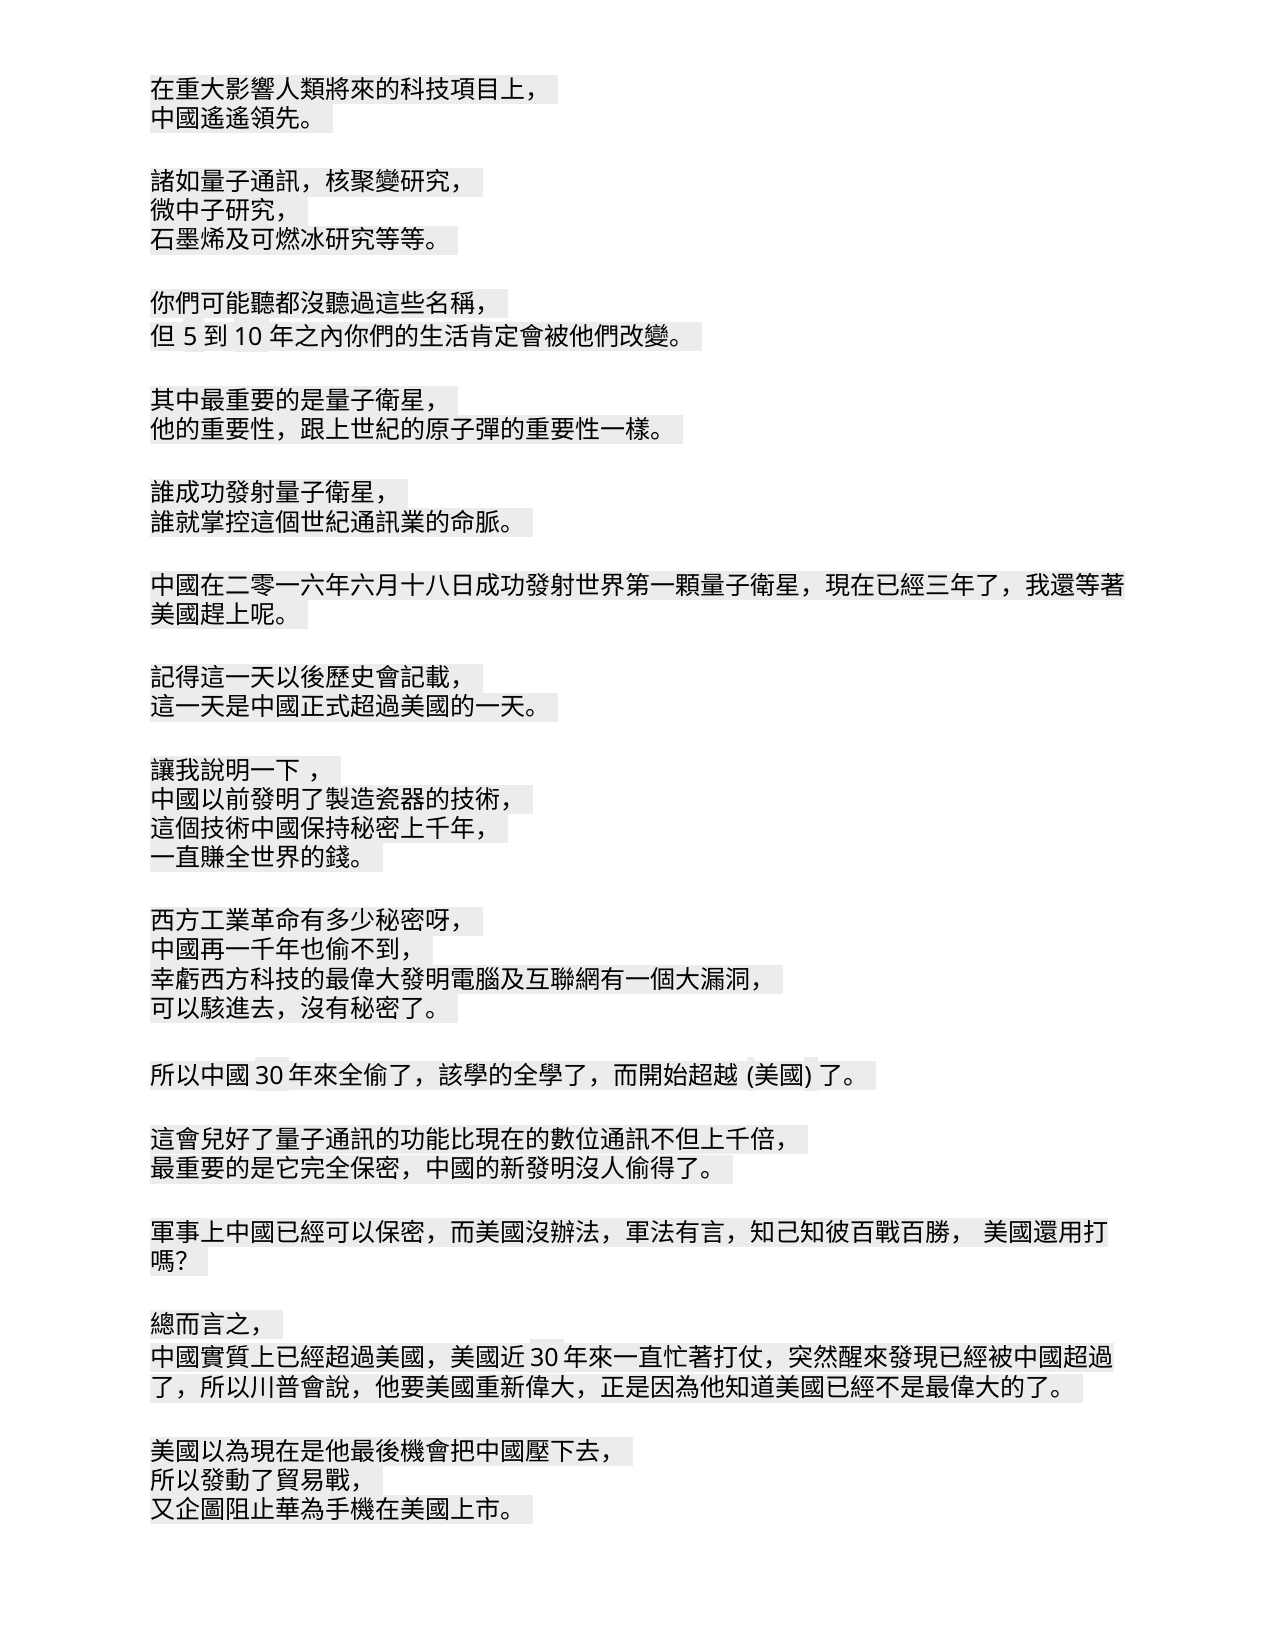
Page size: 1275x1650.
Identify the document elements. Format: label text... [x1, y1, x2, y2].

text 在重大影響人類將來的科技項目上， 中國遙遙領先。 諸如量子通訊，核聚變研究， 微中子研究， 石墨烯及可燃冰研究等等。 你們可能聽都沒聽過這些名稱， 但 5 到10 年之內你們的生活肯定會被他們改變。 其中最重要的是量子衛星， 他的重要性，跟上世紀的原子彈的重要性一樣。 誰成功發射量子衛星， 誰就掌控這個世紀通訊業的命脈。 中國在二零一六年六月十八日成功發射世界第一顆量子衛星，現在已經三年了，我還等著美國趕上呢。 記得這一天以後歷史會記載， 這一天是中國正式超過美國的一天。 讓我說明一下 ， 中國以前發明了製造瓷器的技術， 這個技術中國保持秘密上千年， 一直賺全世界的錢。 西方工業革命有多少秘密呀， 中國再一千年也偷不到， 幸虧西方科技的最偉大發明電腦及互聯網有一個大漏洞， 可以駭進去，沒有秘密了。 所以中國30年來全偷了，該學的全學了，而開始超越 (美國) 了。 這會兒好了量子通訊的功能比現在的數位通訊不但上千倍， 最重要的是它完全保密，中國的新發明沒人偷得了。 軍事上中國已經可以保密，而美國沒辦法，軍法有言，知己知彼百戰百勝， 美國還用打嗎？ 總而言之， 中國實質上已經超過美國，美國近30年來一直忙著打仗，突然醒來發現已經被中國超過了，所以川普會說，他要美國重新偉大，正是因為他知道美國已經不是最偉大的了。 美國以為現在是他最後機會把中國壓下去， 所以發動了貿易戰， 又企圖阻止華為手機在美國上市。 [150, 75, 1125, 1558]
